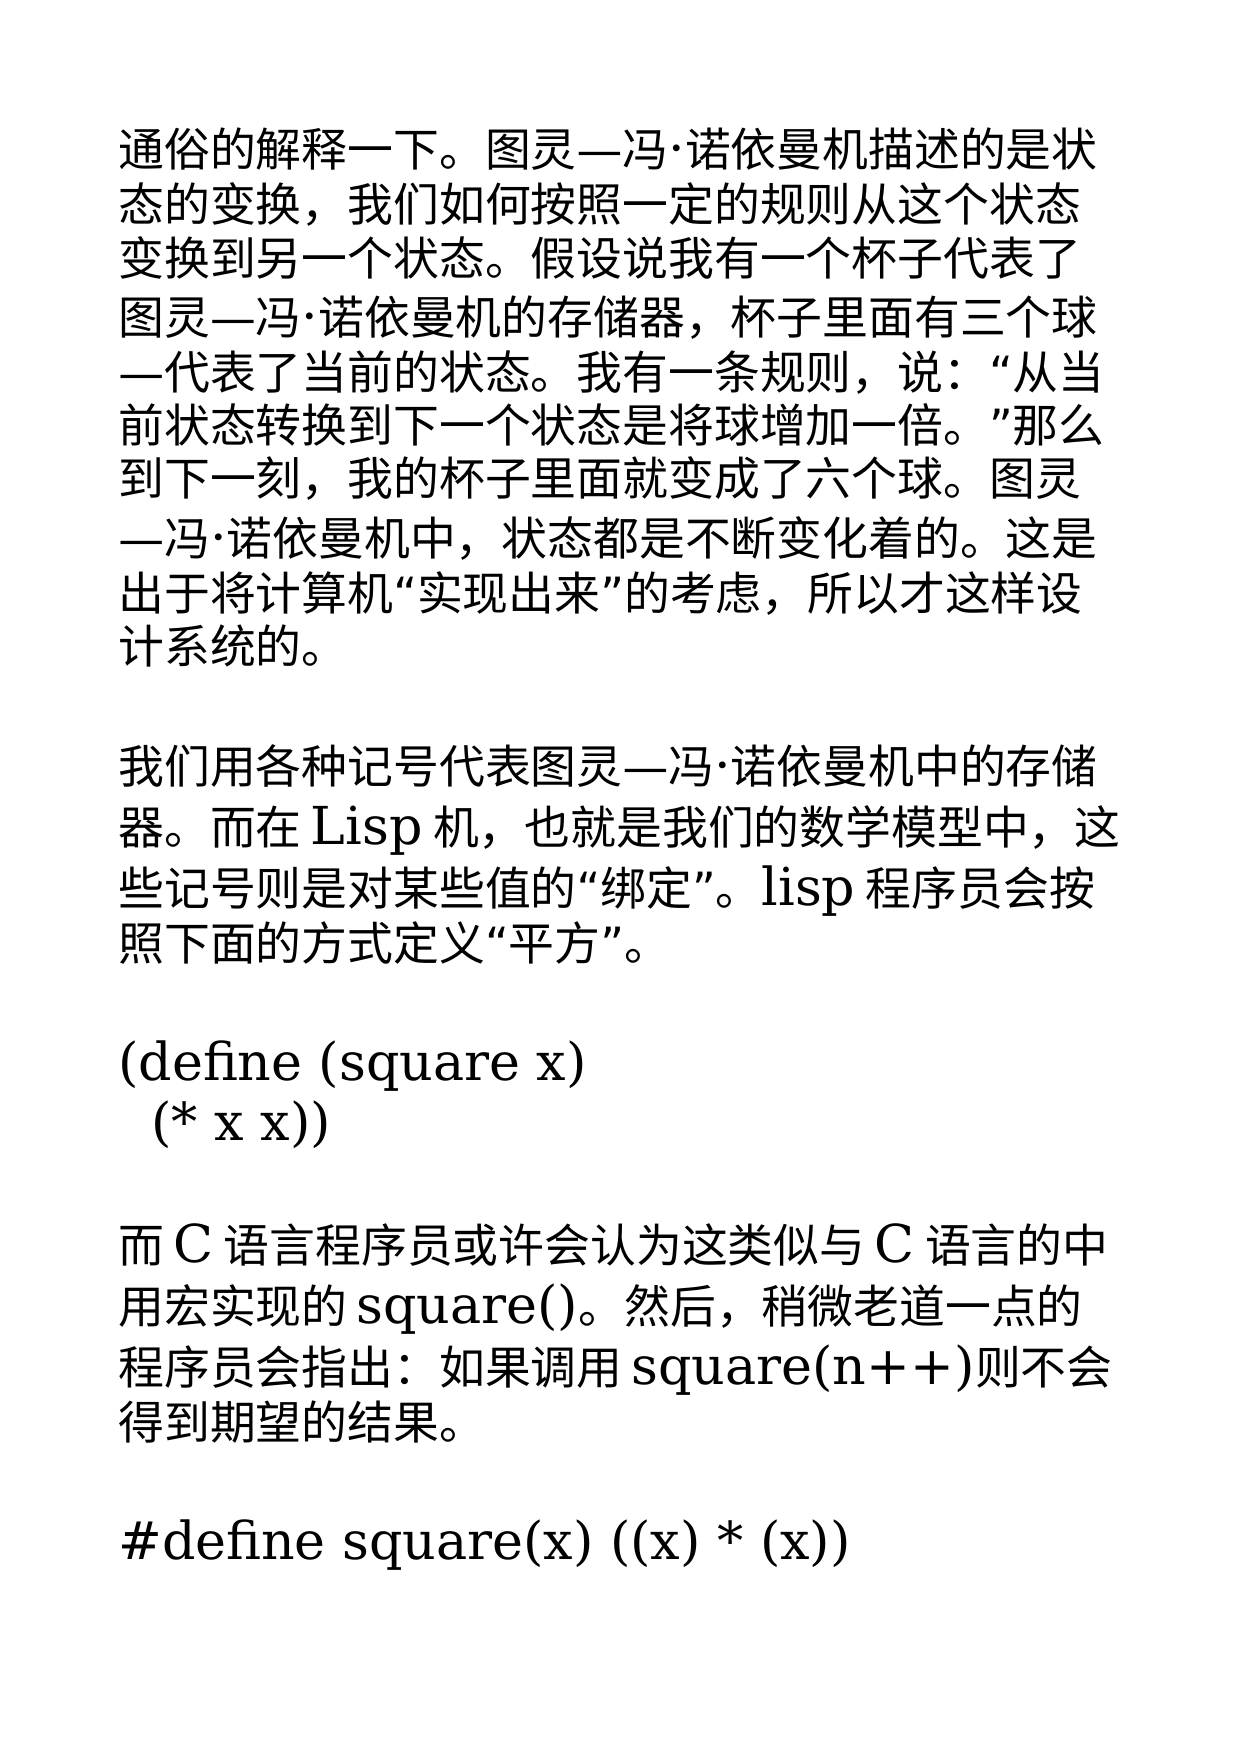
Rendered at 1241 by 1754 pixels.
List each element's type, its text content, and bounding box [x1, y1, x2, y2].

text (* x x)) [118, 1092, 1122, 1153]
text 而C语言程序员或许会认为这类似与C语言的中用宏实现的square()。然后，稍微老道一点的程序员会指出：如果调用square(n++)则不会得到期望的结果。 [118, 1214, 1122, 1450]
text #define square(x) ((x) * (x)) [118, 1511, 1122, 1571]
text 我们用各种记号代表图灵—冯·诺依曼机中的存储器。而在Lisp机，也就是我们的数学模型中，这些记号则是对某些值的“绑定”。lisp程序员会按照下面的方式定义“平方”。 [118, 735, 1122, 971]
text (define (square x) [118, 1031, 1122, 1092]
text 通俗的解释一下。图灵—冯·诺依曼机描述的是状态的变换，我们如何按照一定的规则从这个状态变换到另一个状态。假设说我有一个杯子代表了图灵—冯·诺依曼机的存储器，杯子里面有三个球—代表了当前的状态。我有一条规则，说：“从当前状态转换到下一个状态是将球增加一倍。”那么到下一刻，我的杯子里面就变成了六个球。图灵—冯·诺依曼机中，状态都是不断变化着的。这是出于将计算机“实现出来”的考虑，所以才这样设计系统的。 [118, 118, 1122, 674]
